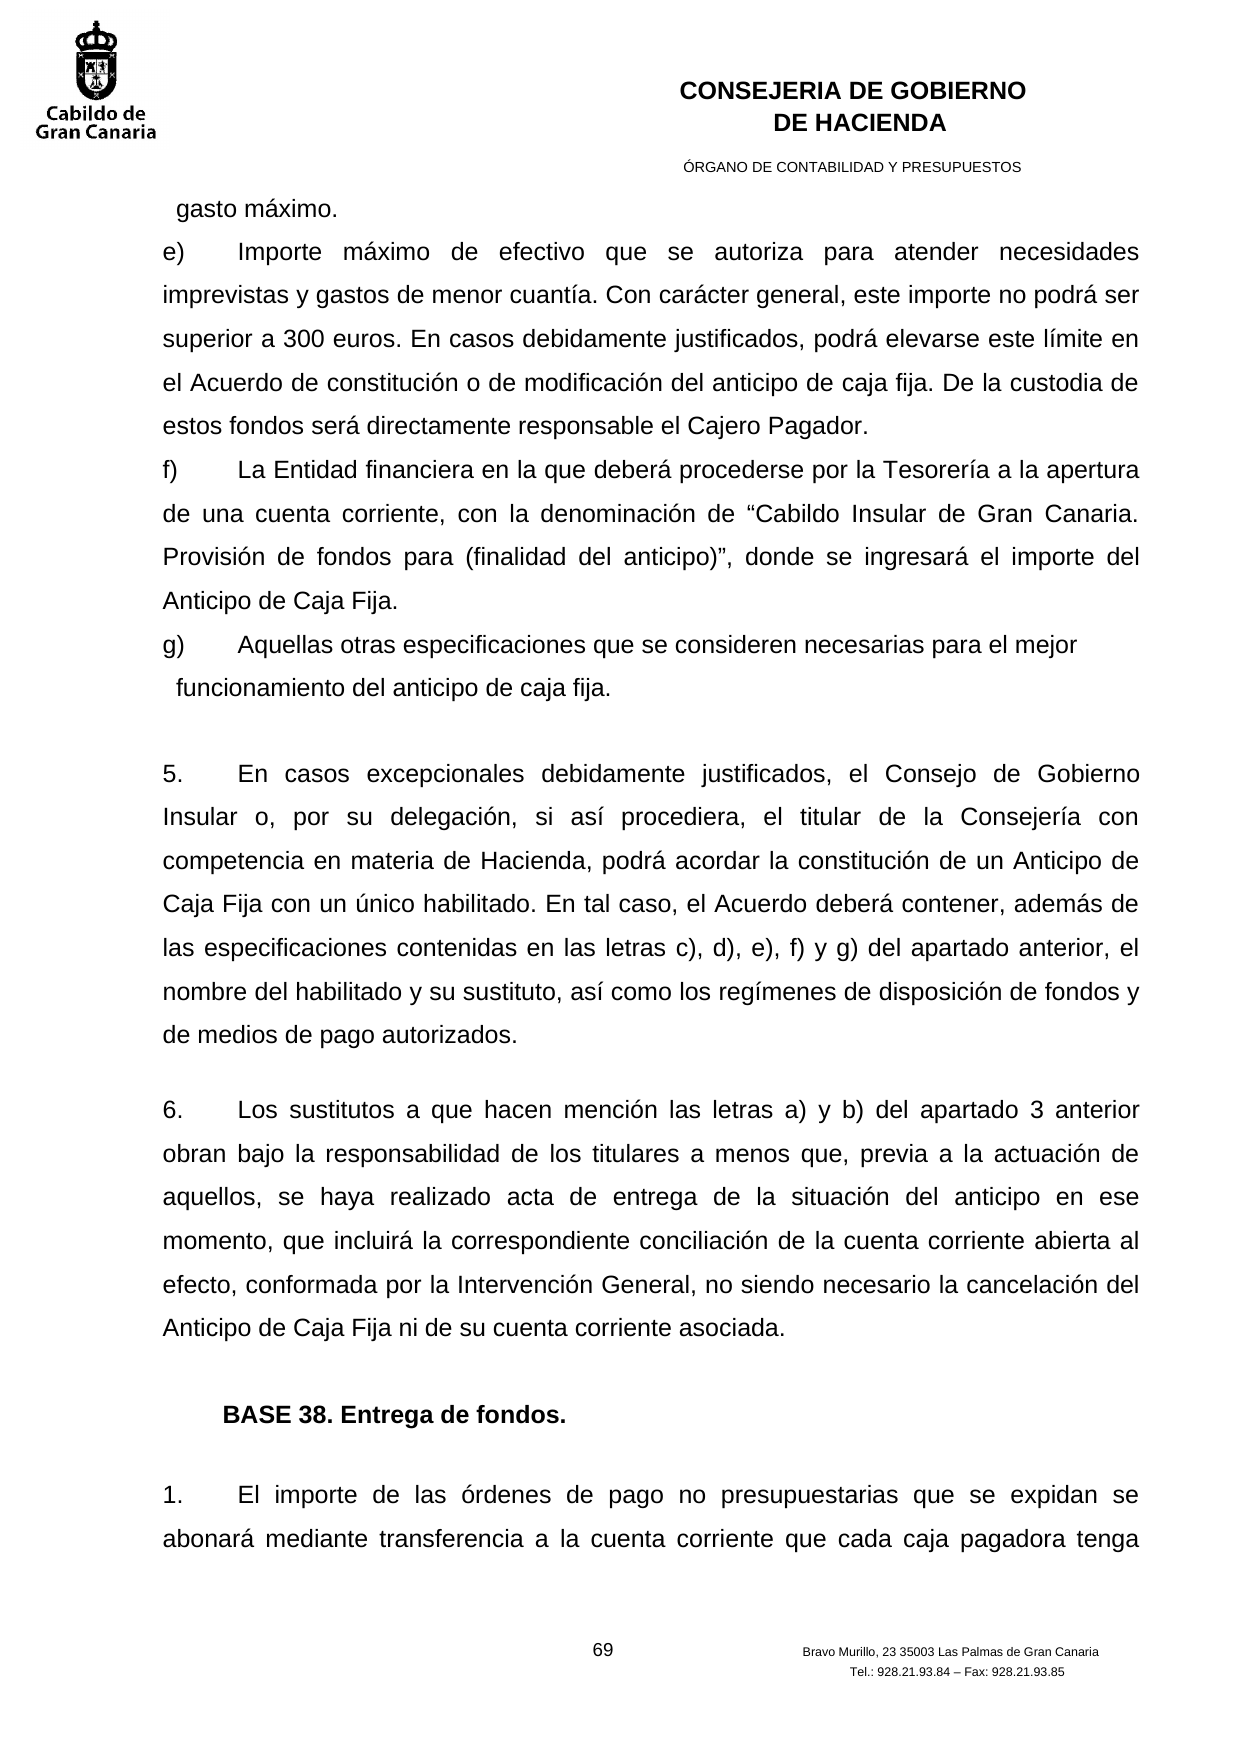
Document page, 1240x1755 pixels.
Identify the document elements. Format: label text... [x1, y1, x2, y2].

subtitle BASE 38. Entrega de fondos. [222, 1400, 1141, 1429]
list Importe máximo de efectivo que se autoriza para atender necesidades imprevistas y gastos de menor cuantía. Con carácter general, este importe no podrá ser superior a 300 euros. En casos debidamente justificados, podrá elevarse este límite en el Acuerdo de constitución o de modificación del anticipo de caja fija. De la custodia de estos fondos será directamente responsable el Cajero Pagador. [162, 237, 1141, 440]
text funcionamiento del anticipo de caja fija. [176, 673, 1141, 702]
list En casos excepcionales debidamente justificados, el Consejo de Gobierno Insular o, por su delegación, si así procediera, el titular de la Consejería con competencia en materia de Hacienda, podrá acordar la constitución de un Anticipo de Caja Fija con un único habilitado. En tal caso, el Acuerdo deberá contener, además de las especificaciones contenidas en las letras c), d), e), f) y g) del apartado anterior, el nombre del habilitado y su sustituto, así como los regímenes de disposición de fondos y de medios de pago autorizados. [162, 758, 1141, 1049]
list Aquellas otras especificaciones que se consideren necesarias para el mejor [162, 630, 1141, 659]
list La Entidad financiera en la que deberá procederse por la Tesorería a la apertura de una cuenta corriente, con la denominación de “Cabildo Insular de Gran Canaria. Provisión de fondos para (finalidad del anticipo)”, donde se ingresará el importe del Anticipo de Caja Fija. [162, 455, 1141, 615]
list El importe de las órdenes de pago no presupuestarias que se expidan se abonará mediante transferencia a la cuenta corriente que cada caja pagadora tenga [162, 1480, 1141, 1552]
text gasto máximo. [176, 194, 1141, 222]
list Los sustitutos a que hacen mención las letras a) y b) del apartado 3 anterior obran bajo la responsabilidad de los titulares a menos que, previa a la actuación de aquellos, se haya realizado acta de entrega de la situación del anticipo en ese momento, que incluirá la correspondiente conciliación de la cuenta corriente abierta al efecto, conformada por la Intervención General, no siendo necesario la cancelación del Anticipo de Caja Fija ni de su cuenta corriente asociada. [162, 1095, 1141, 1342]
